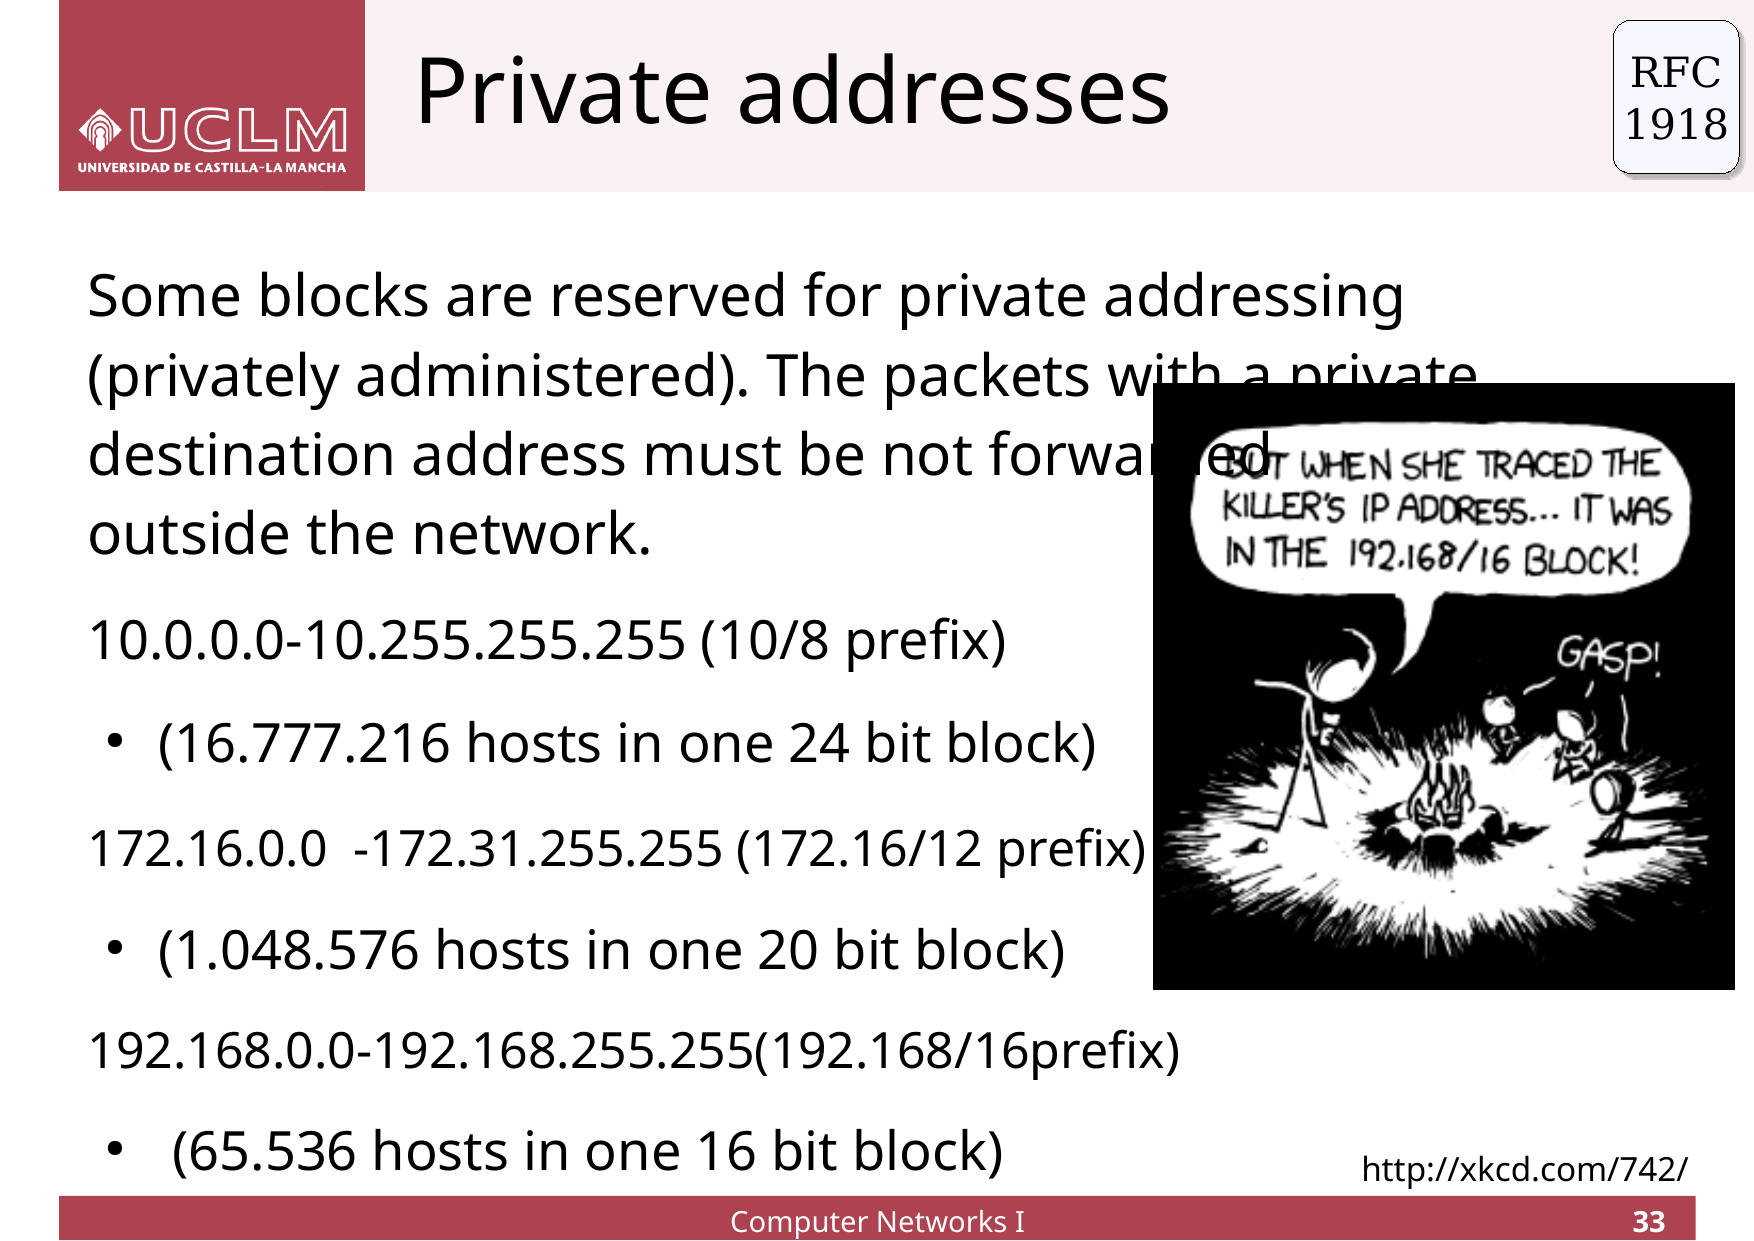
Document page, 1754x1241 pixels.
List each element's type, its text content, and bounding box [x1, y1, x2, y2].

text_box http://xkcd.com/742/ [1270, 1142, 1689, 1199]
picture [59, 0, 365, 191]
text_box RFC 1918 [1613, 20, 1740, 174]
picture [1667, 383, 1735, 990]
title Private addresses [413, 0, 1667, 198]
list Some blocks are reserved for private addressing (privately administered). The packets with a private destination address must be not forwarded outside the network. 10.0.0.0-10.255.255.255 (10/8 prefix) (16.777.216 hosts in one 24 bit block) 172.16.0.0 -172.31.255.255 (172.16/12 prefix) (1.048.576 hosts in one 20 bit block) 192.168.0.0-192.168.255.255(192.168/16prefix) (65.536 hosts in one 16 bit block) [87, 254, 1667, 1096]
